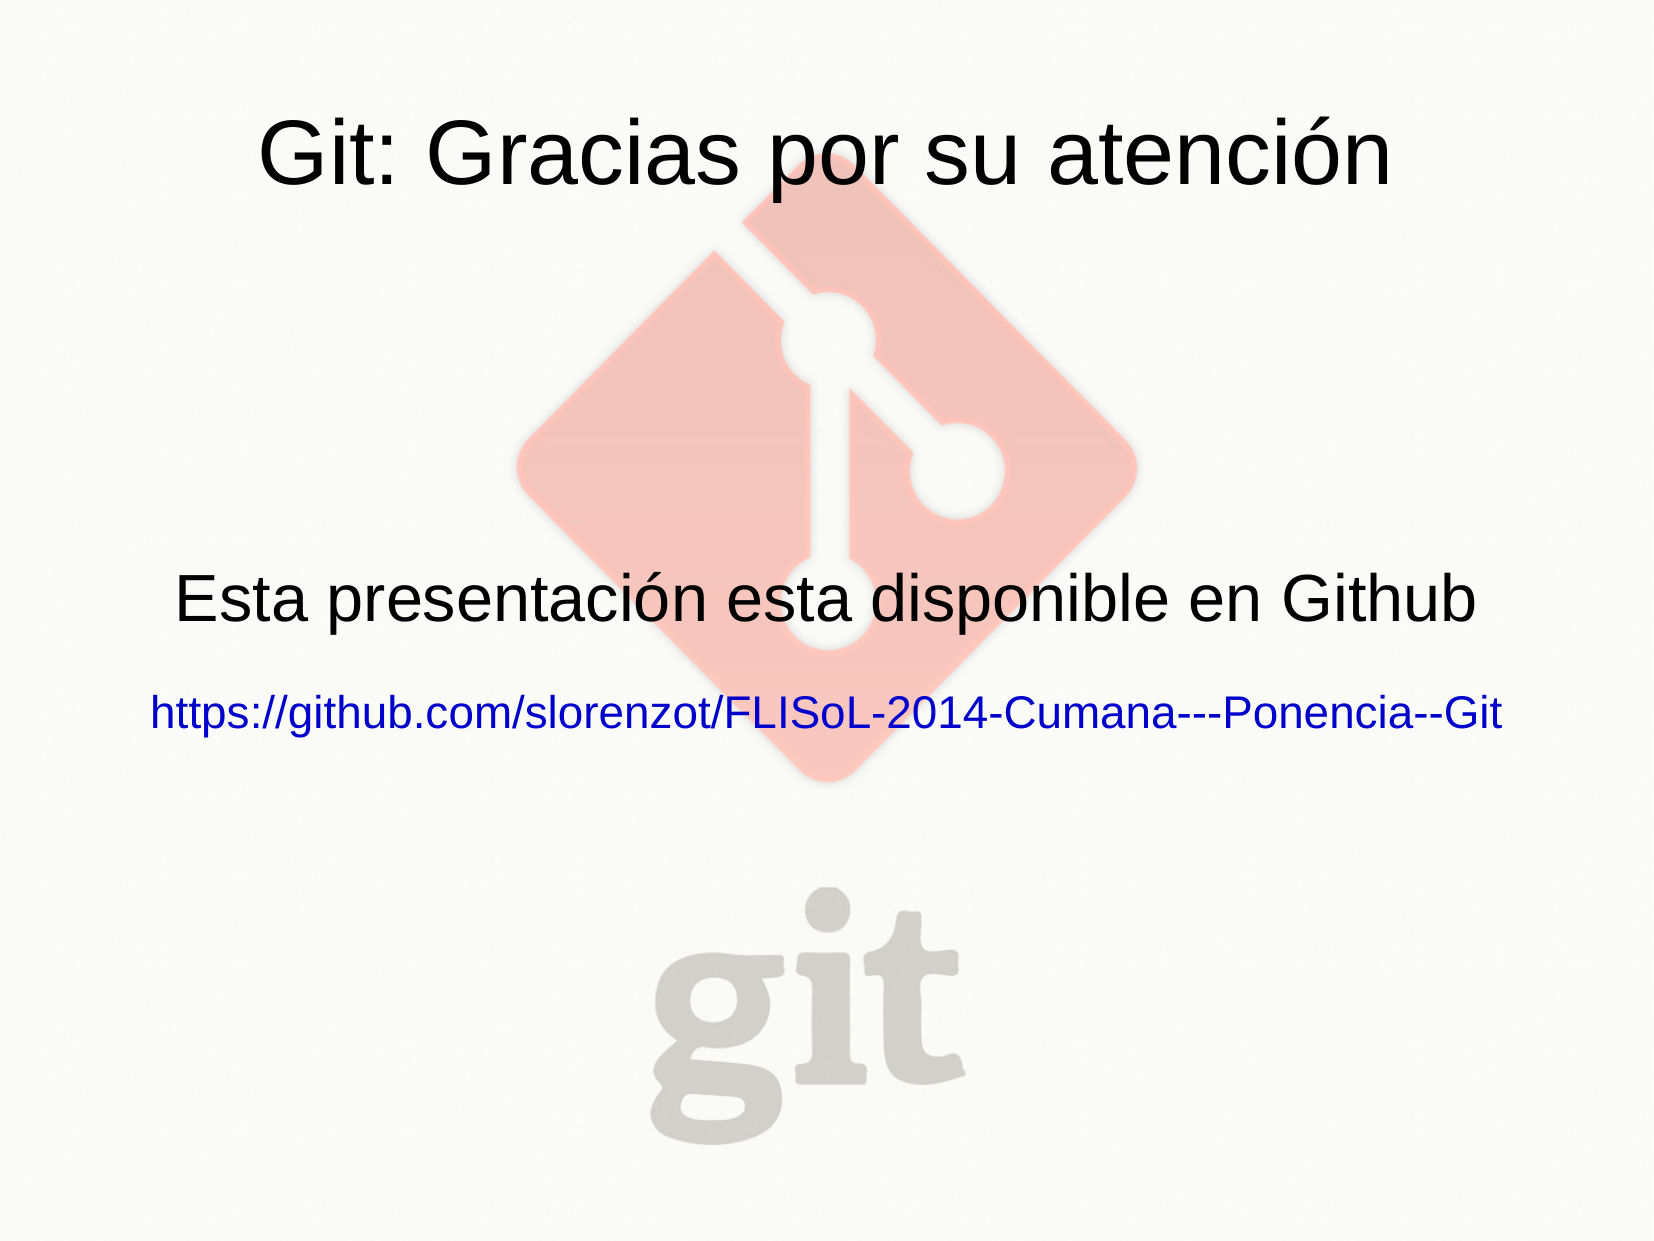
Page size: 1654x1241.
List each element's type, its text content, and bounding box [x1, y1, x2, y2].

picture [0, 0, 1654, 1241]
title Git: Gracias por su atención [82, 49, 1571, 257]
subtitle Esta presentación esta disponible en Github https://github.com/slorenzot/FLISoL-2014-Cumana---Ponencia--Git [82, 290, 1571, 1010]
